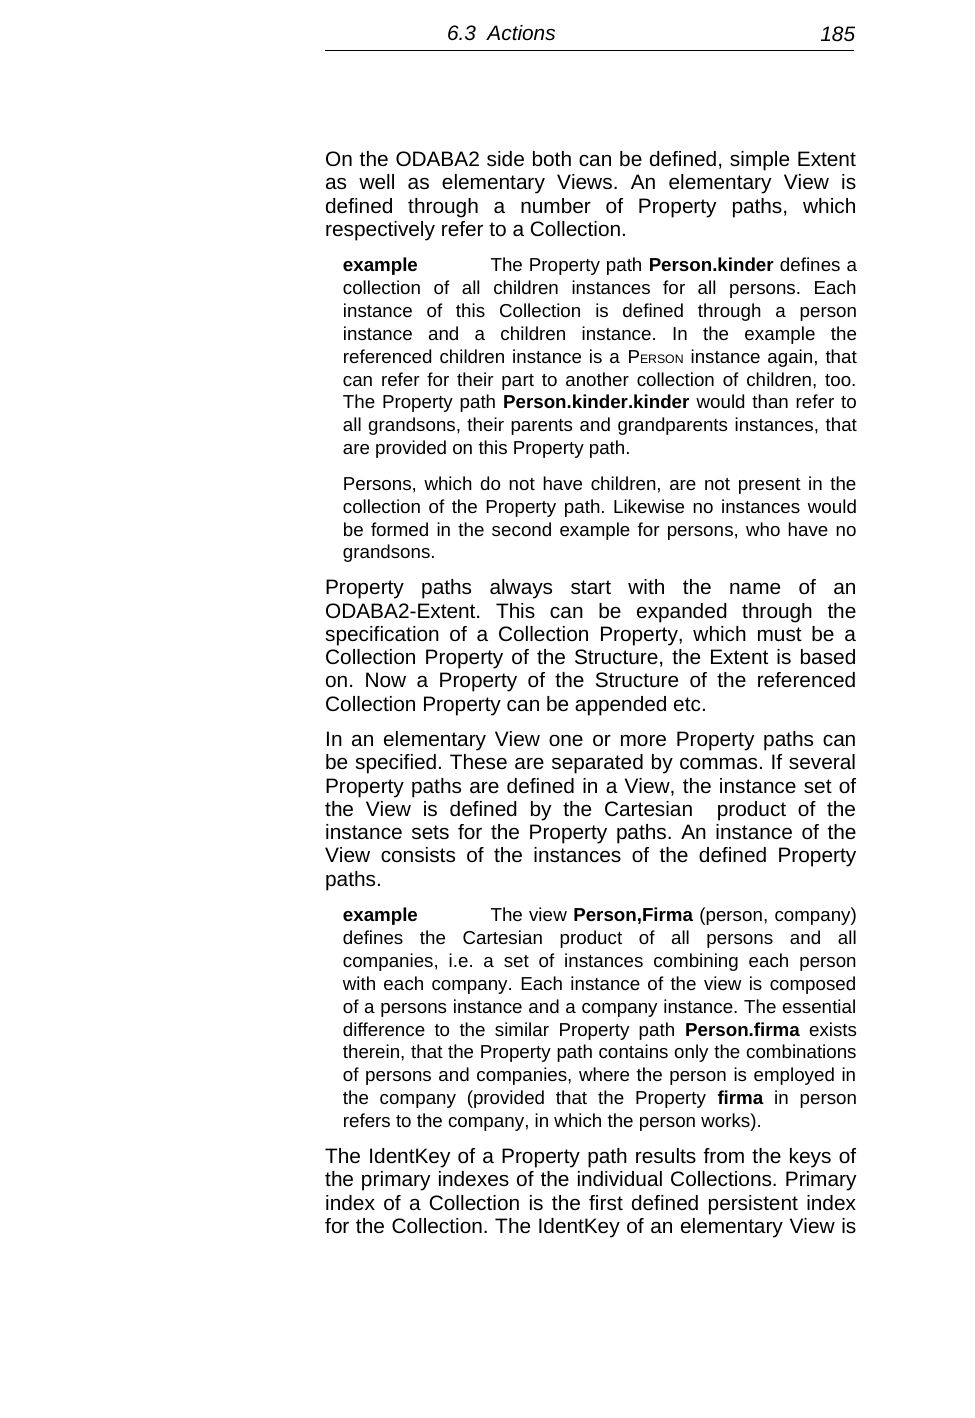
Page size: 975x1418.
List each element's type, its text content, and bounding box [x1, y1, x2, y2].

text Property paths always start with the name of an ODABA2-Extent. This can be expanded through the specification of a Collection Property, which must be a Collection Property of the Structure, the Extent is based on. Now a Property of the Structure of the referenced Collection Property can be appended etc. [325, 576, 857, 715]
text example The Property path Person.kinder defines a collection of all children instances for all persons. Each instance of this Collection is defined through a person instance and a children instance. In the example the referenced children instance is a Person instance again, that can refer for their part to another collection of children, too. The Property path Person.kinder.kinder would than refer to all grandsons, their parents and grandparents instances, that are provided on this Property path. [343, 253, 857, 459]
text Persons, which do not have children, are not present in the collection of the Property path. Likewise no instances would be formed in the second example for persons, who have no grandsons. [343, 472, 857, 563]
text On the ODABA2 side both can be defined, simple Extent as well as elementary Views. An elementary View is defined through a number of Property paths, which respectively refer to a Collection. [325, 148, 857, 241]
text The IdentKey of a Property path results from the keys of the primary indexes of the individual Collections. Primary index of a Collection is the first defined persistent index for the Collection. The IdentKey of an elementary View is [325, 1145, 857, 1238]
text example The view Person,Firma (person, company) defines the Cartesian product of all persons and all companies, i.e. a set of instances combining each person with each company. Each instance of the view is composed of a persons instance and a company instance. The essential difference to the similar Property path Person.firma exists therein, that the Property path contains only the combinations of persons and companies, where the person is employed in the company (provided that the Property firma in person refers to the company, in which the person works). [343, 903, 857, 1132]
text In an elementary View one or more Property paths can be specified. These are separated by commas. If several Property paths are defined in a View, the instance set of the View is defined by the Cartesian product of the instance sets for the Property paths. An instance of the View consists of the instances of the defined Property paths. [325, 728, 857, 891]
